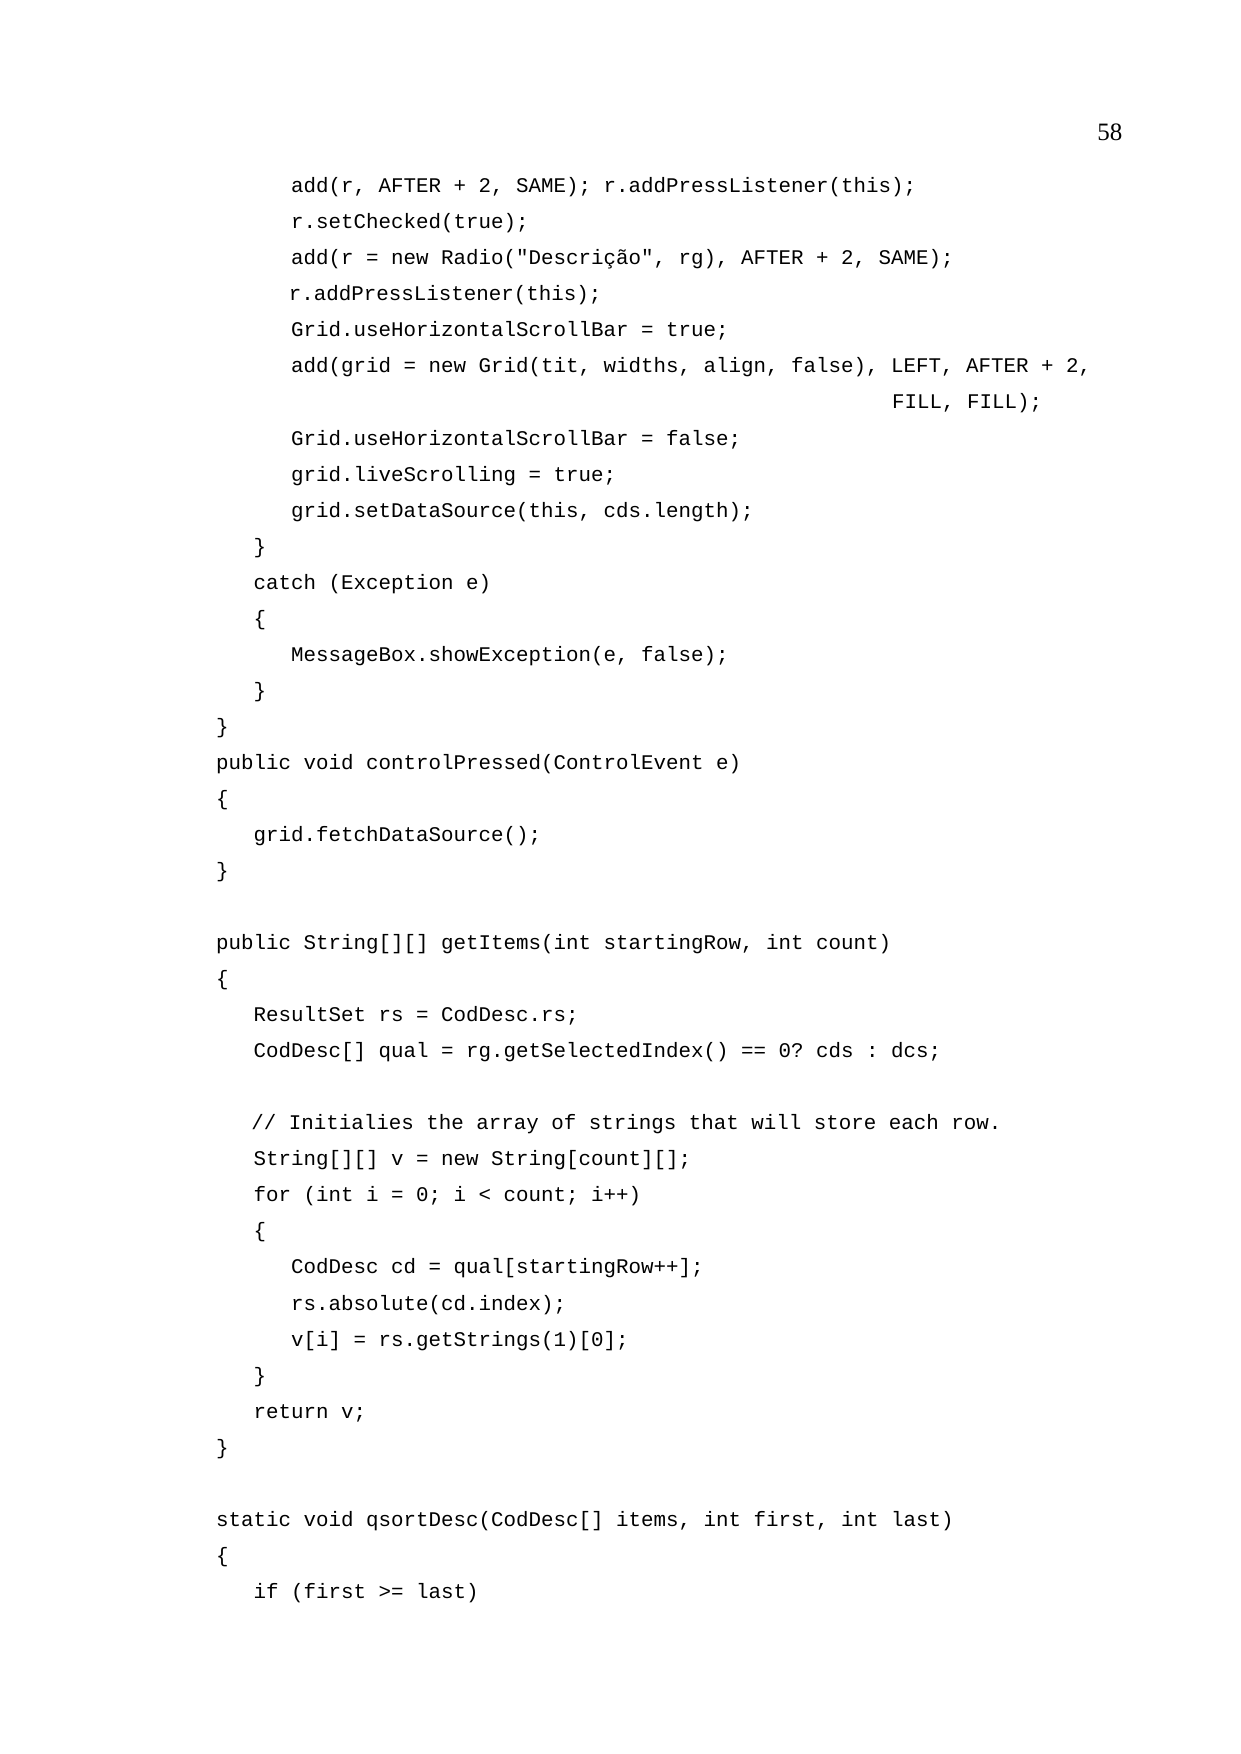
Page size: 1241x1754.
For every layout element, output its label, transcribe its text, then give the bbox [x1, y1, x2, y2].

list { [177, 788, 1122, 812]
list { [177, 608, 1122, 631]
list CodDesc cd = qual[startingRow++]; [177, 1257, 1122, 1280]
list grid.fetchDataSource(); [177, 824, 1122, 848]
list grid.liveScrolling = true; [177, 464, 1122, 487]
list add(r, AFTER + 2, SAME); r.addPressListener(this); [177, 175, 1122, 199]
list } [177, 1365, 1122, 1388]
list { [177, 1545, 1122, 1568]
list String[][] v = new String[count][]; [177, 1148, 1122, 1172]
list Grid.useHorizontalScrollBar = false; [177, 428, 1122, 451]
list Grid.useHorizontalScrollBar = true; [177, 319, 1122, 343]
list public String[][] getItems(int startingRow, int count) [177, 932, 1122, 956]
list } [177, 716, 1122, 739]
list catch (Exception e) [177, 572, 1122, 595]
list rs.absolute(cd.index); [177, 1293, 1122, 1316]
list r.setChecked(true); [177, 211, 1122, 235]
list } [177, 1437, 1122, 1460]
list { [177, 1221, 1122, 1244]
list // Initialies the array of strings that will store each row. [177, 1112, 1122, 1136]
list grid.setDataSource(this, cds.length); [177, 500, 1122, 523]
list add(grid = new Grid(tit, widths, align, false), LEFT, AFTER + 2, [177, 356, 1122, 379]
list static void qsortDesc(CodDesc[] items, int first, int last) [177, 1509, 1122, 1532]
list FILL, FILL); [177, 392, 1122, 415]
list ResultSet rs = CodDesc.rs; [177, 1004, 1122, 1028]
list r.addPressListener(this); [177, 283, 1122, 307]
list MessageBox.showException(e, false); [177, 644, 1122, 667]
list } [177, 860, 1122, 884]
list } [177, 536, 1122, 559]
list } [177, 680, 1122, 703]
list if (first >= last) [177, 1581, 1122, 1604]
list { [177, 968, 1122, 992]
list for (int i = 0; i < count; i++) [177, 1184, 1122, 1208]
list CodDesc[] qual = rg.getSelectedIndex() == 0? cds : dcs; [177, 1040, 1122, 1064]
list return v; [177, 1401, 1122, 1424]
list v[i] = rs.getStrings(1)[0]; [177, 1329, 1122, 1352]
list public void controlPressed(ControlEvent e) [177, 752, 1122, 776]
list add(r = new Radio("Descrição", rg), AFTER + 2, SAME); [177, 247, 1122, 271]
